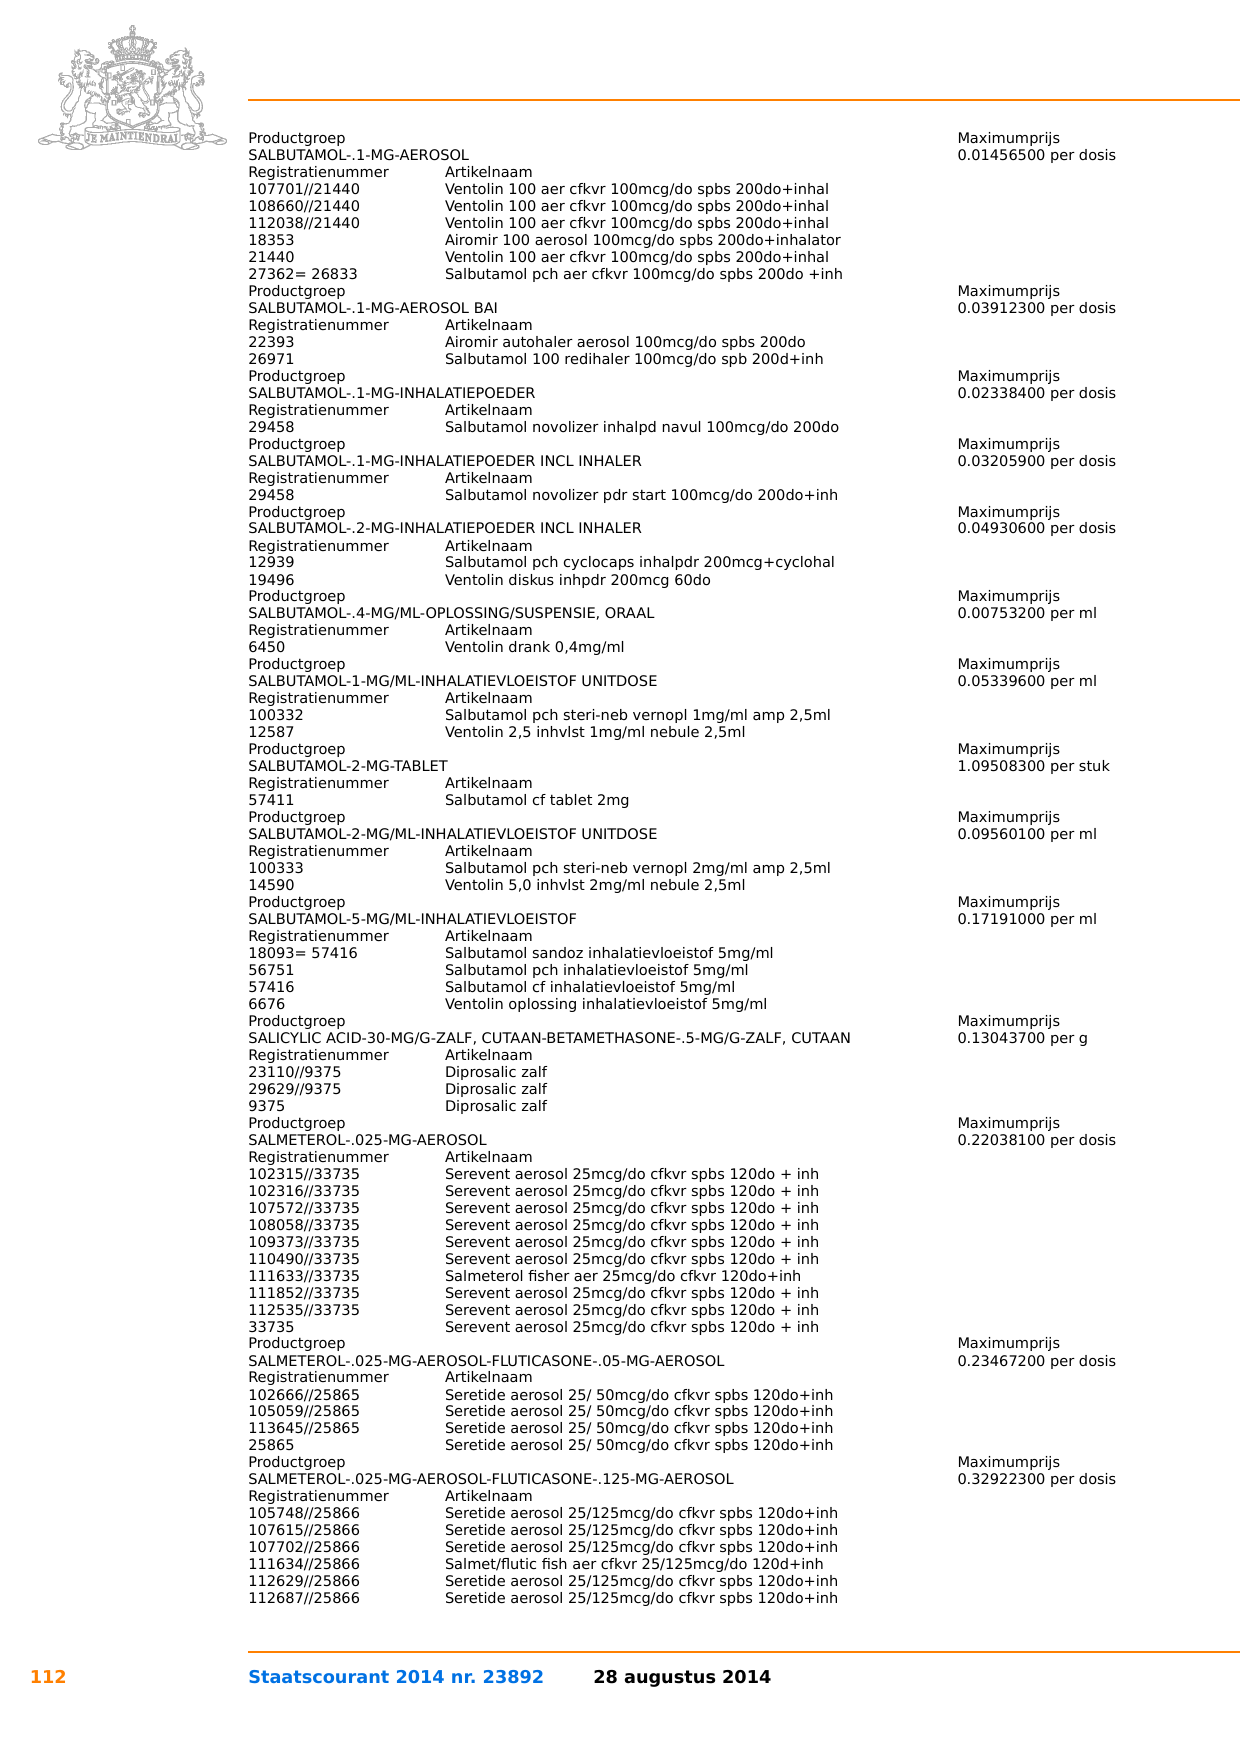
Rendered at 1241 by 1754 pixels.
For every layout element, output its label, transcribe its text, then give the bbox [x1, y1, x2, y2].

table_cell Artikelnaam [439, 317, 951, 334]
table_cell Productgroep [248, 894, 439, 911]
table_cell [439, 588, 951, 605]
table_cell [439, 741, 951, 758]
table_cell 22393 [248, 334, 439, 351]
table_cell 107701//21440 [248, 181, 439, 198]
table_cell SALBUTAMOL-5-MG/ML-INHALATIEVLOEISTOF [248, 911, 951, 928]
table_cell Salbutamol pch steri-neb vernopl 1mg/ml amp 2,5ml [439, 707, 951, 724]
table_cell Productgroep [248, 1335, 439, 1352]
table_cell Serevent aerosol 25mcg/do cfkvr spbs 120do + inh [439, 1234, 951, 1251]
table_cell SALBUTAMOL-2-MG/ML-INHALATIEVLOEISTOF UNITDOSE [248, 826, 951, 843]
table_cell Registratienummer [248, 1047, 439, 1064]
table_cell SALBUTAMOL-.1-MG-INHALATIEPOEDER [248, 385, 951, 402]
table_cell Serevent aerosol 25mcg/do cfkvr spbs 120do + inh [439, 1166, 951, 1183]
table_cell SALICYLIC ACID-30-MG/G-ZALF, CUTAAN-BETAMETHASONE-.5-MG/G-ZALF, CUTAAN [248, 1030, 951, 1047]
table_cell 0.09560100 per ml [951, 826, 1163, 843]
table_cell Maximumprijs [951, 1335, 1163, 1352]
table_cell 111634//25866 [248, 1556, 439, 1573]
table_cell [951, 1217, 1163, 1233]
table_cell 0.03912300 per dosis [951, 300, 1163, 317]
table_cell Serevent aerosol 25mcg/do cfkvr spbs 120do + inh [439, 1251, 951, 1267]
table_cell [951, 1386, 1163, 1403]
table_cell Salbutamol novolizer inhalpd navul 100mcg/do 200do [439, 419, 951, 436]
table_cell Salbutamol sandoz inhalatievloeistof 5mg/ml [439, 945, 951, 962]
table_cell [951, 1522, 1163, 1539]
table_cell 14590 [248, 877, 439, 894]
table_cell [951, 1488, 1163, 1505]
table_cell [439, 504, 951, 520]
table_cell 110490//33735 [248, 1251, 439, 1267]
table_cell [439, 894, 951, 911]
table_cell SALBUTAMOL-2-MG-TABLET [248, 758, 951, 775]
table_cell Artikelnaam [439, 622, 951, 639]
table_cell [951, 470, 1163, 486]
table_cell Seretide aerosol 25/ 50mcg/do cfkvr spbs 120do+inh [439, 1403, 951, 1420]
table_cell Salmeterol fisher aer 25mcg/do cfkvr 120do+inh [439, 1268, 951, 1284]
table_cell Artikelnaam [439, 843, 951, 860]
table_cell 105059//25865 [248, 1403, 439, 1420]
table_cell [951, 1437, 1163, 1454]
table_cell [951, 571, 1163, 588]
table_cell [951, 690, 1163, 707]
table_cell 0.01456500 per dosis [951, 147, 1163, 164]
table_cell 109373//33735 [248, 1234, 439, 1251]
table_cell Productgroep [248, 656, 439, 673]
table_cell [951, 334, 1163, 351]
table_cell SALBUTAMOL-.2-MG-INHALATIEPOEDER INCL INHALER [248, 520, 951, 537]
table_cell [951, 1590, 1163, 1607]
table_cell Serevent aerosol 25mcg/do cfkvr spbs 120do + inh [439, 1200, 951, 1217]
table_cell Artikelnaam [439, 1149, 951, 1166]
table_cell Registratienummer [248, 622, 439, 639]
table_cell 0.04930600 per dosis [951, 520, 1163, 537]
table_cell Productgroep [248, 1115, 439, 1132]
table_cell [951, 1200, 1163, 1217]
table_cell Productgroep [248, 504, 439, 520]
table_cell 108058//33735 [248, 1217, 439, 1233]
table_cell Salbutamol novolizer pdr start 100mcg/do 200do+inh [439, 486, 951, 503]
table_cell [951, 1573, 1163, 1590]
table_cell Salbutamol pch cyclocaps inhalpdr 200mcg+cyclohal [439, 554, 951, 571]
table_cell Serevent aerosol 25mcg/do cfkvr spbs 120do + inh [439, 1319, 951, 1335]
table_cell Serevent aerosol 25mcg/do cfkvr spbs 120do + inh [439, 1217, 951, 1233]
table_cell Diprosalic zalf [439, 1081, 951, 1098]
table_cell [951, 249, 1163, 266]
table_cell 29458 [248, 419, 439, 436]
table_cell Artikelnaam [439, 1369, 951, 1386]
table_cell Ventolin oplossing inhalatievloeistof 5mg/ml [439, 996, 951, 1013]
table_cell Productgroep [248, 1454, 439, 1471]
table_cell [951, 1556, 1163, 1573]
table_cell [439, 1335, 951, 1352]
table_cell Registratienummer [248, 402, 439, 418]
table_cell [951, 266, 1163, 283]
table_cell [951, 1251, 1163, 1267]
table_cell Productgroep [248, 1013, 439, 1030]
table_cell [951, 1183, 1163, 1199]
table_cell [951, 1064, 1163, 1081]
table_cell [951, 198, 1163, 215]
table_cell [951, 1098, 1163, 1115]
table_cell [439, 656, 951, 673]
table_cell Maximumprijs [951, 809, 1163, 826]
table_cell Ventolin 100 aer cfkvr 100mcg/do spbs 200do+inhal [439, 198, 951, 215]
table_cell SALMETEROL-.025-MG-AEROSOL-FLUTICASONE-.05-MG-AEROSOL [248, 1353, 951, 1369]
table_cell 12587 [248, 724, 439, 741]
table_cell [439, 1454, 951, 1471]
table_cell [951, 860, 1163, 877]
table_cell 100332 [248, 707, 439, 724]
table_cell [951, 1420, 1163, 1437]
table_cell [951, 1285, 1163, 1301]
table_cell 1.09508300 per stuk [951, 758, 1163, 775]
table_cell 112629//25866 [248, 1573, 439, 1590]
table_cell Maximumprijs [951, 504, 1163, 520]
table_cell [951, 843, 1163, 860]
table_cell Artikelnaam [439, 164, 951, 181]
table_cell 6450 [248, 639, 439, 656]
table_cell Seretide aerosol 25/125mcg/do cfkvr spbs 120do+inh [439, 1505, 951, 1522]
table_cell 9375 [248, 1098, 439, 1115]
table_cell 102666//25865 [248, 1386, 439, 1403]
table_cell SALBUTAMOL-.1-MG-AEROSOL [248, 147, 951, 164]
table_cell Artikelnaam [439, 538, 951, 554]
table_cell [951, 1149, 1163, 1166]
table_cell [951, 1539, 1163, 1556]
table_cell Maximumprijs [951, 436, 1163, 452]
table_cell [951, 622, 1163, 639]
table_cell Productgroep [248, 809, 439, 826]
table_cell SALBUTAMOL-.1-MG-AEROSOL BAI [248, 300, 951, 317]
table_cell 113645//25865 [248, 1420, 439, 1437]
table_cell [951, 792, 1163, 809]
table_cell 27362= 26833 [248, 266, 439, 283]
table_cell Productgroep [248, 130, 439, 147]
table_cell 0.05339600 per ml [951, 673, 1163, 690]
table_cell Ventolin 100 aer cfkvr 100mcg/do spbs 200do+inhal [439, 181, 951, 198]
table_cell [439, 1115, 951, 1132]
table_cell Maximumprijs [951, 1115, 1163, 1132]
table_cell 12939 [248, 554, 439, 571]
table_cell 102316//33735 [248, 1183, 439, 1199]
table_cell Registratienummer [248, 470, 439, 486]
table_cell [951, 486, 1163, 503]
table_cell [439, 1013, 951, 1030]
table_cell Registratienummer [248, 928, 439, 945]
table_cell Productgroep [248, 588, 439, 605]
table_cell Artikelnaam [439, 470, 951, 486]
table_cell 0.17191000 per ml [951, 911, 1163, 928]
table_cell [951, 1047, 1163, 1064]
table_cell [951, 1268, 1163, 1284]
table_cell [951, 1081, 1163, 1098]
table_cell Ventolin 2,5 inhvlst 1mg/ml nebule 2,5ml [439, 724, 951, 741]
table_cell 107615//25866 [248, 1522, 439, 1539]
table_cell [951, 1505, 1163, 1522]
table_cell 23110//9375 [248, 1064, 439, 1081]
picture [38, 25, 227, 150]
table_cell Diprosalic zalf [439, 1098, 951, 1115]
table_cell Ventolin 100 aer cfkvr 100mcg/do spbs 200do+inhal [439, 249, 951, 266]
table_cell [951, 164, 1163, 181]
table_cell 18093= 57416 [248, 945, 439, 962]
table_cell 112535//33735 [248, 1301, 439, 1318]
table_cell Salbutamol cf tablet 2mg [439, 792, 951, 809]
table_cell Maximumprijs [951, 588, 1163, 605]
table_cell Artikelnaam [439, 928, 951, 945]
table_cell 111852//33735 [248, 1285, 439, 1301]
table_cell Productgroep [248, 436, 439, 452]
table_cell 105748//25866 [248, 1505, 439, 1522]
table_cell 0.22038100 per dosis [951, 1132, 1163, 1149]
table_cell Registratienummer [248, 164, 439, 181]
table_cell Seretide aerosol 25/125mcg/do cfkvr spbs 120do+inh [439, 1573, 951, 1590]
table_cell [951, 402, 1163, 418]
table_cell Registratienummer [248, 1149, 439, 1166]
table_cell Ventolin diskus inhpdr 200mcg 60do [439, 571, 951, 588]
table_cell Maximumprijs [951, 741, 1163, 758]
table_cell [951, 1234, 1163, 1251]
table_cell [951, 945, 1163, 962]
table_cell [951, 554, 1163, 571]
table_cell Maximumprijs [951, 1013, 1163, 1030]
table_cell [439, 436, 951, 452]
table_cell 111633//33735 [248, 1268, 439, 1284]
table_cell Seretide aerosol 25/125mcg/do cfkvr spbs 120do+inh [439, 1590, 951, 1607]
table_cell Ventolin 5,0 inhvlst 2mg/ml nebule 2,5ml [439, 877, 951, 894]
table_cell 0.32922300 per dosis [951, 1471, 1163, 1488]
table_cell [951, 1319, 1163, 1335]
table_cell SALBUTAMOL-1-MG/ML-INHALATIEVLOEISTOF UNITDOSE [248, 673, 951, 690]
table_cell Salbutamol pch aer cfkvr 100mcg/do spbs 200do +inh [439, 266, 951, 283]
table_cell SALBUTAMOL-.1-MG-INHALATIEPOEDER INCL INHALER [248, 453, 951, 469]
table_cell Registratienummer [248, 775, 439, 792]
table_cell 0.13043700 per g [951, 1030, 1163, 1047]
table_cell Artikelnaam [439, 775, 951, 792]
table_cell [439, 130, 951, 147]
table_cell 0.02338400 per dosis [951, 385, 1163, 402]
table_cell Diprosalic zalf [439, 1064, 951, 1081]
table_cell 21440 [248, 249, 439, 266]
table_cell Salbutamol cf inhalatievloeistof 5mg/ml [439, 979, 951, 996]
table_cell Artikelnaam [439, 690, 951, 707]
table_cell SALMETEROL-.025-MG-AEROSOL [248, 1132, 951, 1149]
table_cell [951, 419, 1163, 436]
table_cell 57416 [248, 979, 439, 996]
table_cell [951, 538, 1163, 554]
table_cell Serevent aerosol 25mcg/do cfkvr spbs 120do + inh [439, 1301, 951, 1318]
table_cell [439, 809, 951, 826]
table_cell Productgroep [248, 741, 439, 758]
table_cell Productgroep [248, 283, 439, 300]
table_cell 100333 [248, 860, 439, 877]
table_cell 29458 [248, 486, 439, 503]
table_cell 6676 [248, 996, 439, 1013]
table_cell Maximumprijs [951, 368, 1163, 384]
table_cell Maximumprijs [951, 283, 1163, 300]
table_cell 26971 [248, 351, 439, 368]
table_cell Salbutamol pch inhalatievloeistof 5mg/ml [439, 962, 951, 979]
table_cell [951, 996, 1163, 1013]
table_cell Artikelnaam [439, 402, 951, 418]
table_cell Registratienummer [248, 1488, 439, 1505]
table_cell 19496 [248, 571, 439, 588]
table_cell Ventolin 100 aer cfkvr 100mcg/do spbs 200do+inhal [439, 215, 951, 232]
table_cell Productgroep [248, 368, 439, 384]
table_cell 107572//33735 [248, 1200, 439, 1217]
table_cell [951, 181, 1163, 198]
table_cell 107702//25866 [248, 1539, 439, 1556]
table_cell SALMETEROL-.025-MG-AEROSOL-FLUTICASONE-.125-MG-AEROSOL [248, 1471, 951, 1488]
table_cell [951, 232, 1163, 249]
table_cell [951, 775, 1163, 792]
table_cell Airomir 100 aerosol 100mcg/do spbs 200do+inhalator [439, 232, 951, 249]
table_cell Seretide aerosol 25/125mcg/do cfkvr spbs 120do+inh [439, 1539, 951, 1556]
table_cell Salbutamol 100 redihaler 100mcg/do spb 200d+inh [439, 351, 951, 368]
table_cell 57411 [248, 792, 439, 809]
table_cell [951, 1166, 1163, 1183]
table_cell [951, 639, 1163, 656]
table_cell Artikelnaam [439, 1488, 951, 1505]
table_cell 56751 [248, 962, 439, 979]
table_cell 102315//33735 [248, 1166, 439, 1183]
table_cell Maximumprijs [951, 130, 1163, 147]
table_cell [951, 1301, 1163, 1318]
table_cell [951, 962, 1163, 979]
table_cell [951, 317, 1163, 334]
table_cell Registratienummer [248, 690, 439, 707]
table_cell 108660//21440 [248, 198, 439, 215]
table_cell Registratienummer [248, 1369, 439, 1386]
table_cell 29629//9375 [248, 1081, 439, 1098]
table_cell Salmet/flutic fish aer cfkvr 25/125mcg/do 120d+inh [439, 1556, 951, 1573]
table_cell [951, 1403, 1163, 1420]
table_cell Registratienummer [248, 317, 439, 334]
table_cell [951, 707, 1163, 724]
table_cell Artikelnaam [439, 1047, 951, 1064]
table_cell [951, 928, 1163, 945]
table_cell Registratienummer [248, 843, 439, 860]
table_cell 0.00753200 per ml [951, 605, 1163, 622]
table_cell [951, 979, 1163, 996]
table_cell Maximumprijs [951, 656, 1163, 673]
table_cell 25865 [248, 1437, 439, 1454]
table_cell [951, 724, 1163, 741]
table_cell [951, 1369, 1163, 1386]
table_cell 33735 [248, 1319, 439, 1335]
table_cell [439, 283, 951, 300]
table_cell Salbutamol pch steri-neb vernopl 2mg/ml amp 2,5ml [439, 860, 951, 877]
table_cell Seretide aerosol 25/ 50mcg/do cfkvr spbs 120do+inh [439, 1386, 951, 1403]
table_cell Seretide aerosol 25/ 50mcg/do cfkvr spbs 120do+inh [439, 1437, 951, 1454]
table_cell Maximumprijs [951, 1454, 1163, 1471]
table_cell Ventolin drank 0,4mg/ml [439, 639, 951, 656]
table_cell Serevent aerosol 25mcg/do cfkvr spbs 120do + inh [439, 1285, 951, 1301]
table_cell 0.03205900 per dosis [951, 453, 1163, 469]
table_cell Seretide aerosol 25/ 50mcg/do cfkvr spbs 120do+inh [439, 1420, 951, 1437]
table_cell Seretide aerosol 25/125mcg/do cfkvr spbs 120do+inh [439, 1522, 951, 1539]
table_cell [951, 351, 1163, 368]
table_cell [951, 215, 1163, 232]
table_cell SALBUTAMOL-.4-MG/ML-OPLOSSING/SUSPENSIE, ORAAL [248, 605, 951, 622]
table_cell [439, 368, 951, 384]
table_cell [951, 877, 1163, 894]
table_cell 18353 [248, 232, 439, 249]
table_cell Airomir autohaler aerosol 100mcg/do spbs 200do [439, 334, 951, 351]
table_cell 0.23467200 per dosis [951, 1353, 1163, 1369]
table_cell Serevent aerosol 25mcg/do cfkvr spbs 120do + inh [439, 1183, 951, 1199]
table_cell Maximumprijs [951, 894, 1163, 911]
table_cell Registratienummer [248, 538, 439, 554]
table_cell 112687//25866 [248, 1590, 439, 1607]
table_cell 112038//21440 [248, 215, 439, 232]
